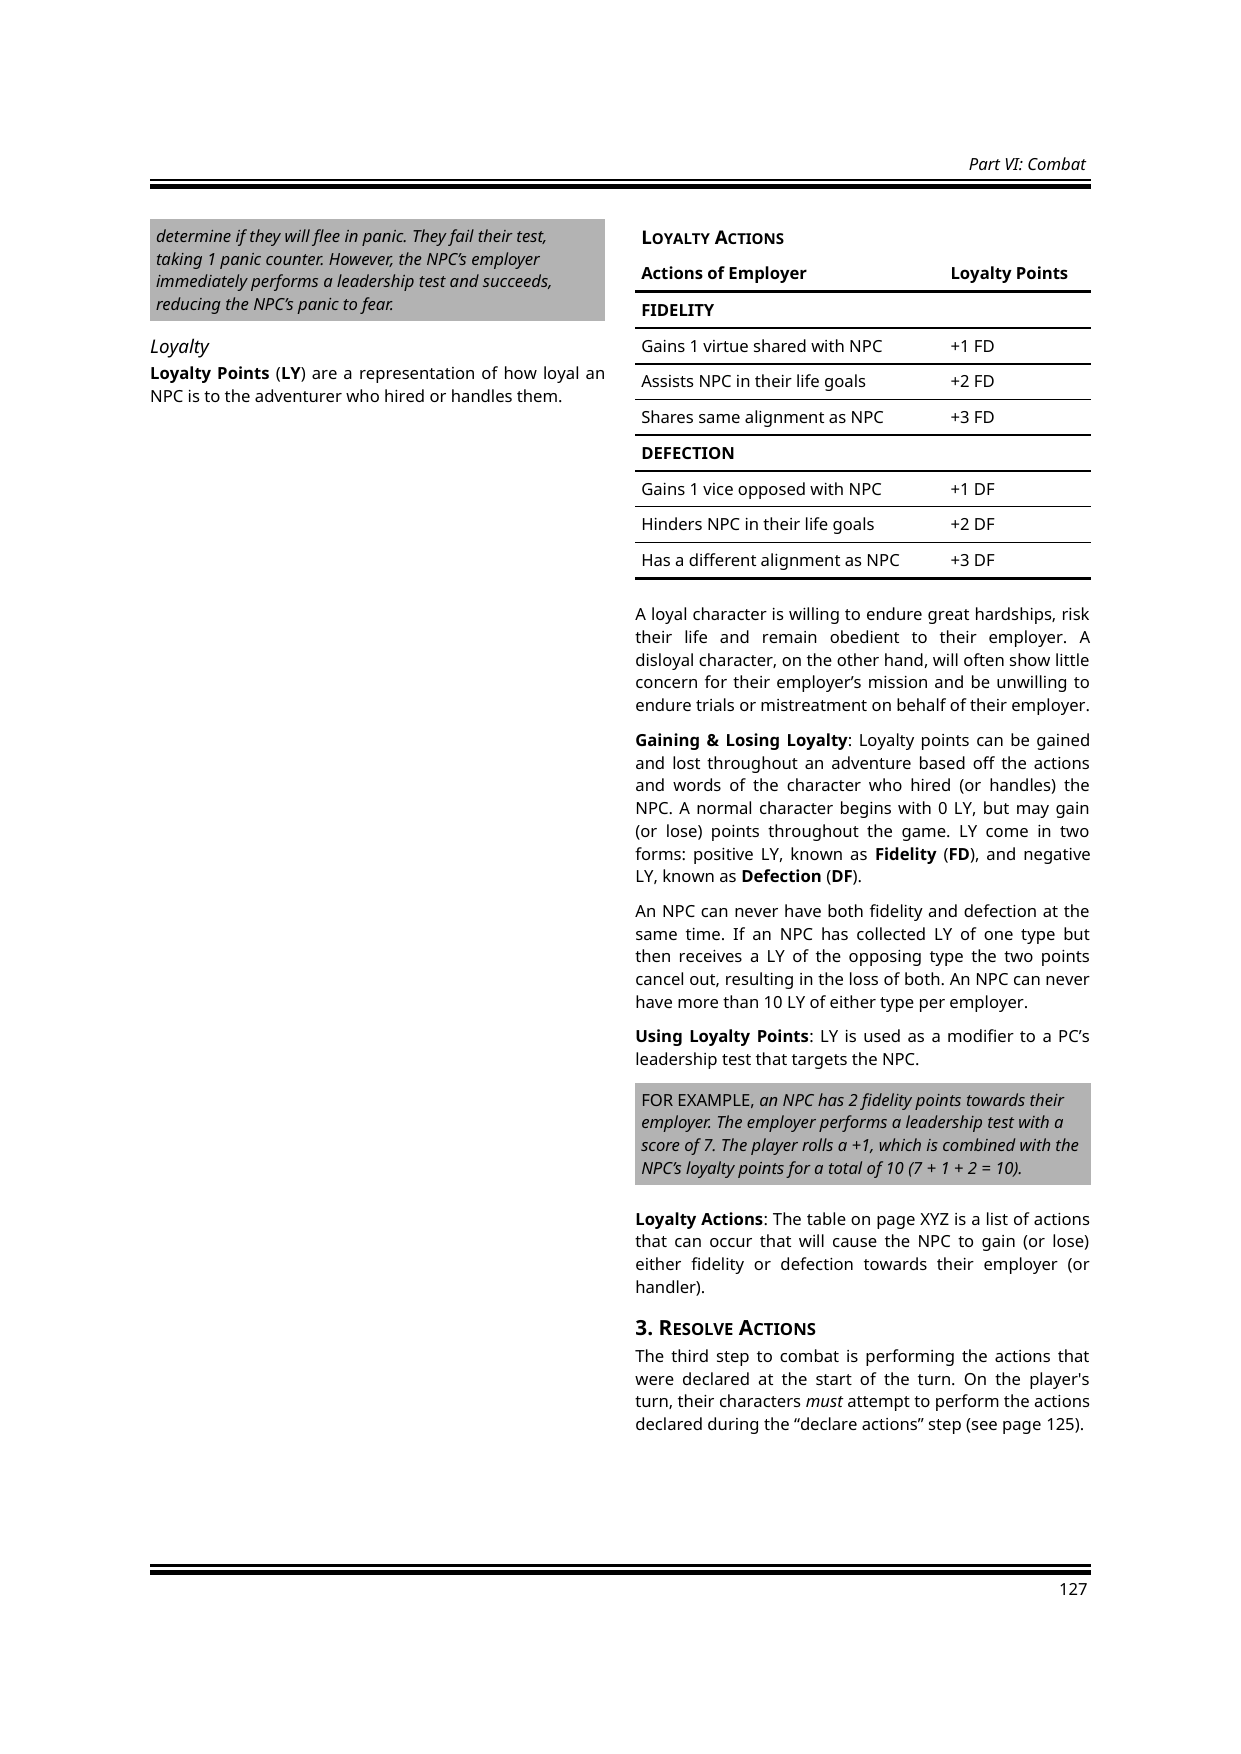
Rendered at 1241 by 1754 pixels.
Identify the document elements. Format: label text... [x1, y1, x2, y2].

table_cell +3 FD [945, 400, 1091, 434]
text Loyalty Actions: The table on page XYZ is a list of actions that can occur that will cause the NPC to gain (or lose) either fidelity or defection towards their employer (or handler). [635, 1185, 1091, 1298]
table_cell Assists NPC in their life goals [635, 365, 944, 398]
text Loyalty [150, 333, 605, 358]
table_cell +2 DF [945, 507, 1091, 541]
table_cell Shares same alignment as NPC [635, 400, 944, 434]
text The third step to combat is performing the actions that were declared at the start of the turn. On the player's turn, their characters must attempt to perform the actions declared during the “declare actions” step (see page 95). [635, 1345, 1091, 1436]
table_header Loyalty Actions [635, 219, 1091, 256]
subtitle 3. Resolve Actions [635, 1313, 1091, 1342]
table_cell Gains 1 virtue shared with NPC [635, 329, 944, 363]
text An NPC can never have both fidelity and defection at the same time. If an NPC has collected LY of one type but then receives a LY of the opposing type the two points cancel out, resulting in the loss of both. An NPC can never have more than 10 LY of either type per employer. [635, 899, 1091, 1013]
table_cell Has a different alignment as NPC [635, 543, 944, 577]
table_cell Loyalty Points [945, 256, 1091, 290]
table_cell Actions of Employer [635, 256, 944, 290]
table_cell +1 FD [945, 329, 1091, 363]
table_cell Fidelity [635, 293, 1091, 327]
table_cell Hinders NPC in their life goals [635, 507, 944, 541]
table_cell +1 DF [945, 472, 1091, 506]
text Using Loyalty Points: LY is used as a modifier to a PC’s leadership test that targets the NPC. [635, 1025, 1091, 1070]
text Gaining & Losing Loyalty: Loyalty points can be gained and lost throughout an adventure based off the actions and words of the character who hired (or handles) the NPC. A normal character begins with 0 LY, but may gain (or lose) points throughout the game. LY come in two forms: positive LY, known as Fidelity (FD), and negative LY, known as Defection (DF). [635, 728, 1091, 887]
table_header FOR EXAMPLE, an NPC has 2 fidelity points towards their employer. The employer performs a leadership test with a score of 7. The player rolls a +1, which is combined with the NPC’s loyalty points for a total of 10 (7 + 1 + 2 = 10). [635, 1083, 1091, 1185]
table_header determine if they will flee in panic. They fail their test, taking 1 panic counter. However, the NPC’s employer immediately performs a leadership test and succeeds, reducing the NPC’s panic to fear. [150, 219, 605, 321]
table_cell +3 DF [945, 543, 1091, 577]
text Loyalty Points (LY) are a representation of how loyal an NPC is to the adventurer who hired or handles them. [150, 361, 605, 407]
text A loyal character is willing to endure great hardships, risk their life and remain obedient to their employer. A disloyal character, on the other hand, will often show little concern for their employer’s mission and be unwilling to endure trials or mistreatment on behalf of their employer. [635, 580, 1091, 717]
table_cell +2 FD [945, 365, 1091, 398]
table_cell Defection [635, 436, 1091, 470]
table_cell Gains 1 vice opposed with NPC [635, 472, 944, 506]
